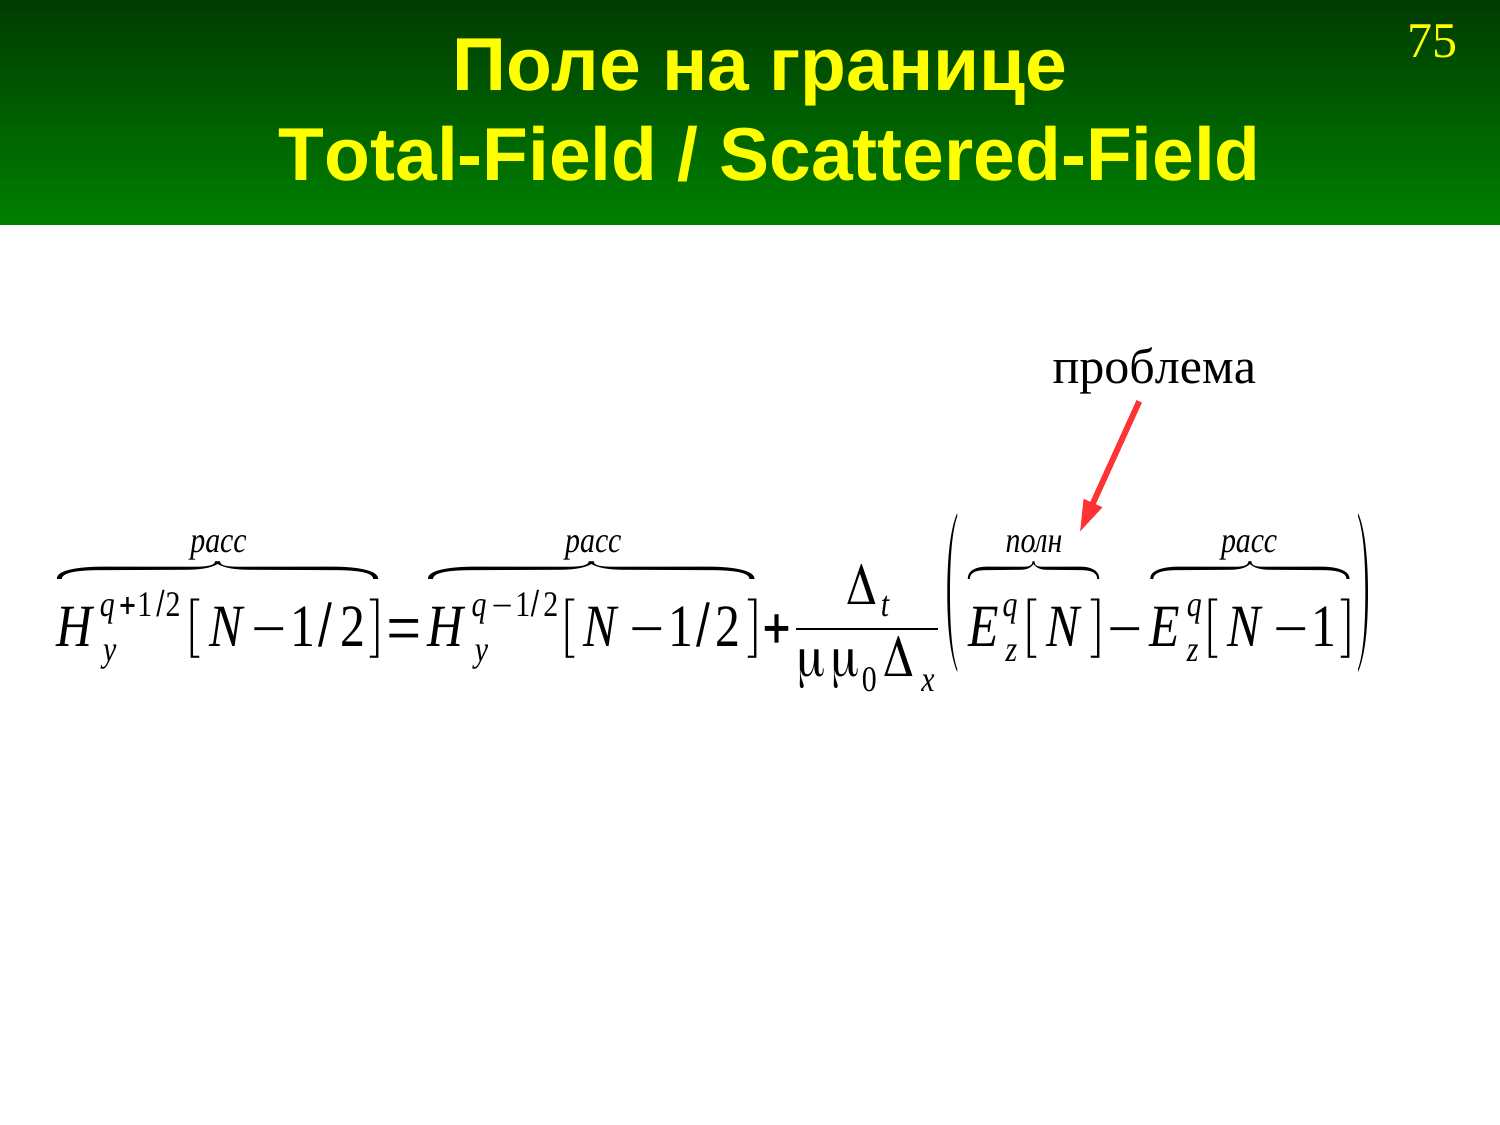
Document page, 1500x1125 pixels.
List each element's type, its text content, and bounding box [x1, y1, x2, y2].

title Поле на границе Total-Field / Scattered-Field [100, 7, 1441, 204]
chart [37, 510, 1384, 700]
text_box проблема [1038, 326, 1272, 402]
